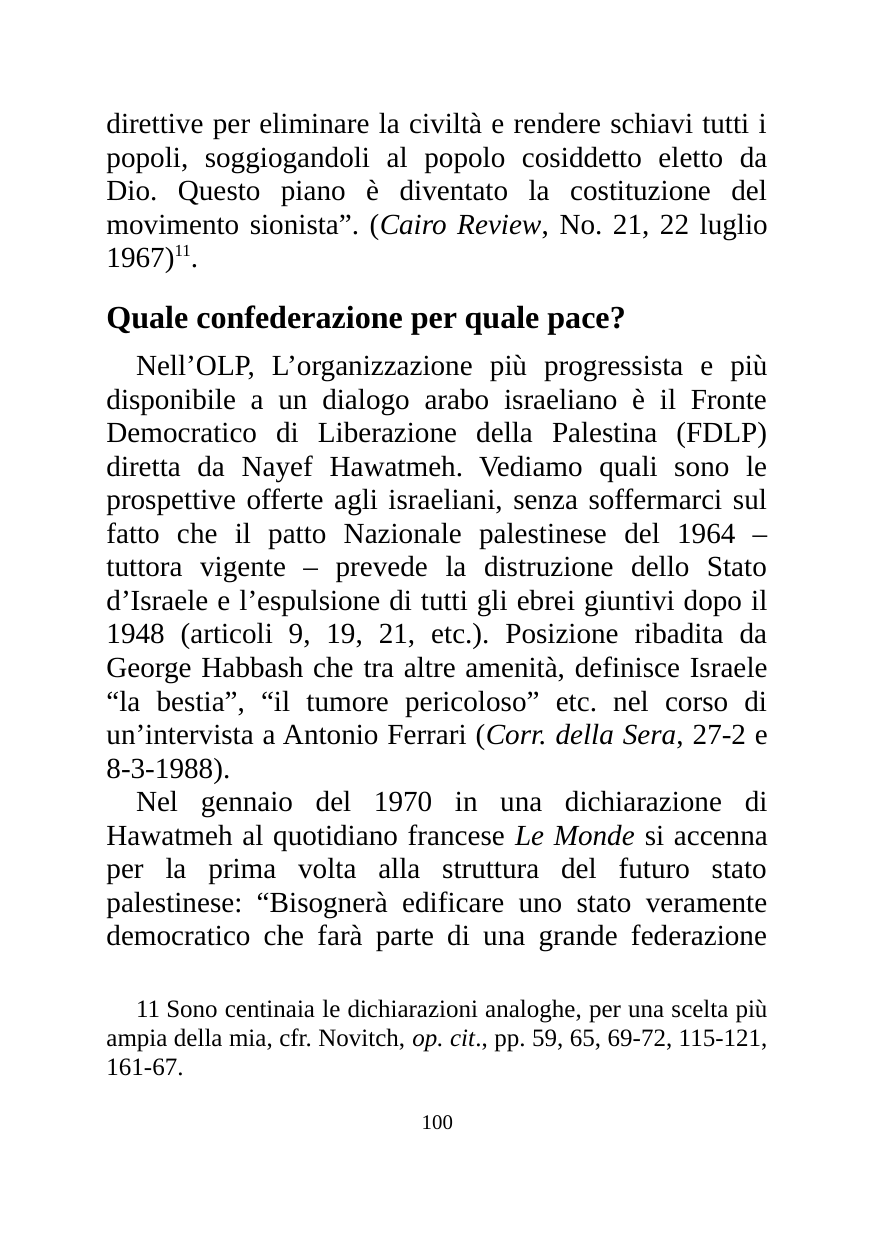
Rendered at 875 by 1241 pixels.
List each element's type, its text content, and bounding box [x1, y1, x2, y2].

text direttive per eliminare la civiltà e rendere schiavi tutti i popoli, soggiogandoli al popolo cosiddetto eletto da Dio. Questo piano è diventato la costituzione del movimento sionista”. (Cairo Review, No. 21, 22 luglio 1967). [106, 106, 768, 274]
text Sono centinaia le dichiarazioni analoghe, per una scelta più ampia della mia, cfr. Novitch, op. cit., pp. 59, 65, 69-72, 115-121, 161-67. [106, 994, 768, 1080]
subtitle Quale confederazione per quale pace? [106, 299, 768, 336]
text Nell’OLP, L’organizzazione più progressista e più disponibile a un dialogo arabo israeliano è il Fronte Democratico di Liberazione della Palestina (FDLP) diretta da Nayef Hawatmeh. Vediamo quali sono le prospettive offerte agli israeliani, senza soffermarci sul fatto che il patto Nazionale palestinese del 1964 – tuttora vigente – prevede la distruzione dello Stato d’Israele e l’espulsione di tutti gli ebrei giuntivi dopo il 1948 (articoli 9, 19, 21, etc.). Posizione ribadita da George Habbash che tra altre amenità, definisce Israele “la bestia”, “il tumore pericoloso” etc. nel corso di un’intervista a Antonio Ferrari (Corr. della Sera, 27-2 e 8-3-1988). [106, 348, 768, 784]
text Nel gennaio del 1970 in una dichiarazione di Hawatmeh al quotidiano francese Le Monde si accenna per la prima volta alla struttura del futuro stato palestinese: “Bisognerà edificare uno stato veramente democratico che farà parte di una grande federazione [106, 784, 768, 952]
